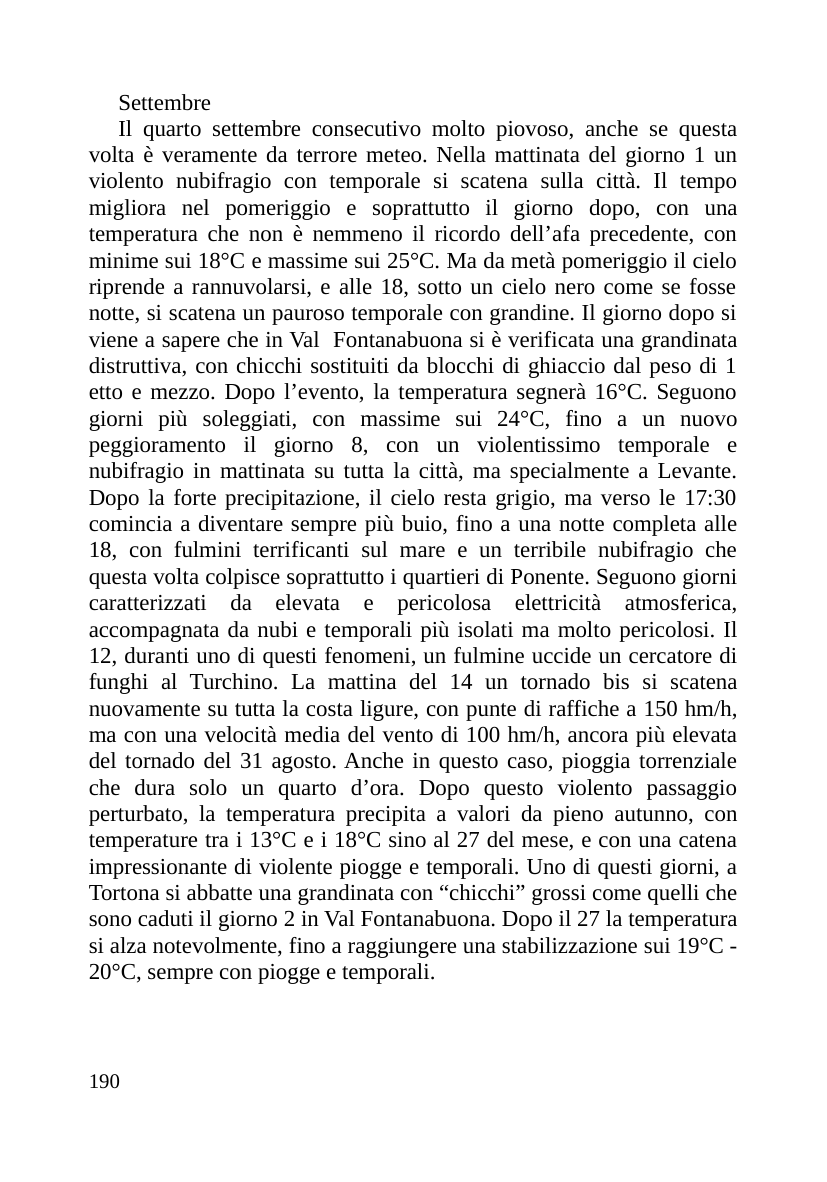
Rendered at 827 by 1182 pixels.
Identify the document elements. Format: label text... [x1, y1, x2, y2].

text Settembre [88, 88, 738, 115]
text Il quarto settembre consecutivo molto piovoso, anche se questa volta è veramente da terrore meteo. Nella mattinata del giorno 1 un violento nubifragio con temporale si scatena sulla città. Il tempo migliora nel pomeriggio e soprattutto il giorno dopo, con una temperatura che non è nemmeno il ricordo dell’afa precedente, con minime sui 18°C e massime sui 25°C. Ma da metà pomeriggio il cielo riprende a rannuvolarsi, e alle 18, sotto un cielo nero come se fosse notte, si scatena un pauroso temporale con grandine. Il giorno dopo si viene a sapere che in Val Fontanabuona si è verificata una grandinata distruttiva, con chicchi sostituiti da blocchi di ghiaccio dal peso di 1 etto e mezzo. Dopo l’evento, la temperatura segnerà 16°C. Seguono giorni più soleggiati, con massime sui 24°C, fino a un nuovo peggioramento il giorno 8, con un violentissimo temporale e nubifragio in mattinata su tutta la città, ma specialmente a Levante. Dopo la forte precipitazione, il cielo resta grigio, ma verso le 17:30 comincia a diventare sempre più buio, fino a una notte completa alle 18, con fulmini terrificanti sul mare e un terribile nubifragio che questa volta colpisce soprattutto i quartieri di Ponente. Seguono giorni caratterizzati da elevata e pericolosa elettricità atmosferica, accompagnata da nubi e temporali più isolati ma molto pericolosi. Il 12, duranti uno di questi fenomeni, un fulmine uccide un cercatore di funghi al Turchino. La mattina del 14 un tornado bis si scatena nuovamente su tutta la costa ligure, con punte di raffiche a 150 hm/h, ma con una velocità media del vento di 100 hm/h, ancora più elevata del tornado del 31 agosto. Anche in questo caso, pioggia torrenziale che dura solo un quarto d’ora. Dopo questo violento passaggio perturbato, la temperatura precipita a valori da pieno autunno, con temperature tra i 13°C e i 18°C sino al 27 del mese, e con una catena impressionante di violente piogge e temporali. Uno di questi giorni, a Tortona si abbatte una grandinata con “chicchi” grossi come quelli che sono caduti il giorno 2 in Val Fontanabuona. Dopo il 27 la temperatura si alza notevolmente, fino a raggiungere una stabilizzazione sui 19°C -20°C, sempre con piogge e temporali. [88, 115, 738, 984]
